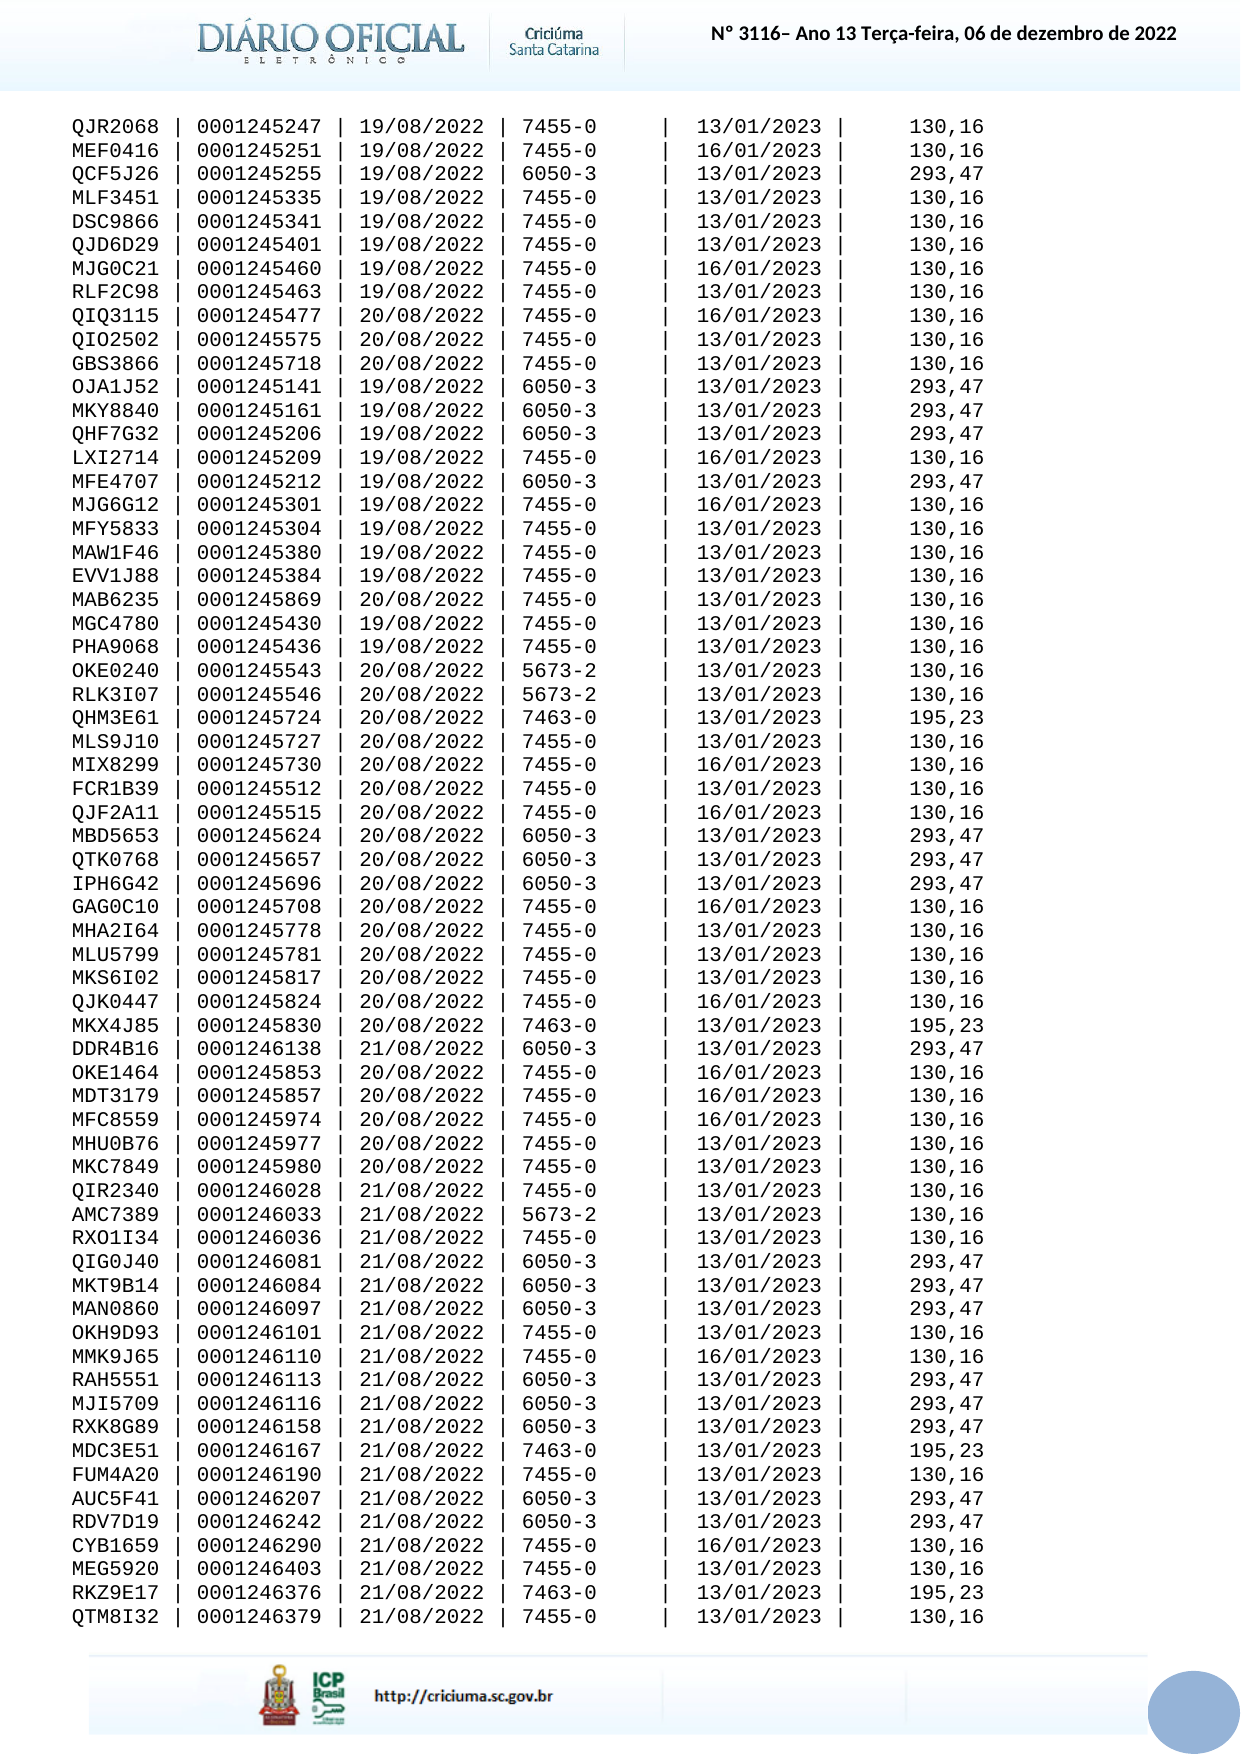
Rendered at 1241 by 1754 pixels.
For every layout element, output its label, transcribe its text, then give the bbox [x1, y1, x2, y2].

text RLF2C98 | 0001245463 | 19/08/2022 | 7455-0 | 13/01/2023 | 130,16 [59, 282, 1167, 305]
text MAW1F46 | 0001245380 | 19/08/2022 | 7455-0 | 13/01/2023 | 130,16 [59, 542, 1167, 565]
text MKS6I02 | 0001245817 | 20/08/2022 | 7455-0 | 13/01/2023 | 130,16 [59, 967, 1167, 991]
text MEG5920 | 0001246403 | 21/08/2022 | 7455-0 | 13/01/2023 | 130,16 [59, 1558, 1167, 1582]
text MLS9J10 | 0001245727 | 20/08/2022 | 7455-0 | 13/01/2023 | 130,16 [59, 731, 1167, 754]
text MHU0B76 | 0001245977 | 20/08/2022 | 7455-0 | 13/01/2023 | 130,16 [59, 1133, 1167, 1156]
text OJA1J52 | 0001245141 | 19/08/2022 | 6050-3 | 13/01/2023 | 293,47 [59, 376, 1167, 400]
text MDC3E51 | 0001246167 | 21/08/2022 | 7463-0 | 13/01/2023 | 195,23 [59, 1440, 1167, 1464]
text RXO1I34 | 0001246036 | 21/08/2022 | 7455-0 | 13/01/2023 | 130,16 [59, 1227, 1167, 1251]
text MLF3451 | 0001245335 | 19/08/2022 | 7455-0 | 13/01/2023 | 130,16 [59, 187, 1167, 211]
text GAG0C10 | 0001245708 | 20/08/2022 | 7455-0 | 16/01/2023 | 130,16 [59, 896, 1167, 920]
text OKH9D93 | 0001246101 | 21/08/2022 | 7455-0 | 13/01/2023 | 130,16 [59, 1322, 1167, 1346]
text QIQ3115 | 0001245477 | 20/08/2022 | 7455-0 | 16/01/2023 | 130,16 [59, 305, 1167, 329]
text MAB6235 | 0001245869 | 20/08/2022 | 7455-0 | 13/01/2023 | 130,16 [59, 589, 1167, 613]
text AMC7389 | 0001246033 | 21/08/2022 | 5673-2 | 13/01/2023 | 130,16 [59, 1204, 1167, 1227]
text QJF2A11 | 0001245515 | 20/08/2022 | 7455-0 | 16/01/2023 | 130,16 [59, 802, 1167, 825]
text MDT3179 | 0001245857 | 20/08/2022 | 7455-0 | 16/01/2023 | 130,16 [59, 1086, 1167, 1109]
text OKE0240 | 0001245543 | 20/08/2022 | 5673-2 | 13/01/2023 | 130,16 [59, 660, 1167, 683]
text MIX8299 | 0001245730 | 20/08/2022 | 7455-0 | 16/01/2023 | 130,16 [59, 754, 1167, 778]
text DDR4B16 | 0001246138 | 21/08/2022 | 6050-3 | 13/01/2023 | 293,47 [59, 1038, 1167, 1062]
text QIG0J40 | 0001246081 | 21/08/2022 | 6050-3 | 13/01/2023 | 293,47 [59, 1251, 1167, 1275]
text OKE1464 | 0001245853 | 20/08/2022 | 7455-0 | 16/01/2023 | 130,16 [59, 1062, 1167, 1086]
text DSC9866 | 0001245341 | 19/08/2022 | 7455-0 | 13/01/2023 | 130,16 [59, 211, 1167, 234]
text MJG6G12 | 0001245301 | 19/08/2022 | 7455-0 | 16/01/2023 | 130,16 [59, 494, 1167, 518]
text MJG0C21 | 0001245460 | 19/08/2022 | 7455-0 | 16/01/2023 | 130,16 [59, 258, 1167, 282]
text PHA9068 | 0001245436 | 19/08/2022 | 7455-0 | 13/01/2023 | 130,16 [59, 636, 1167, 660]
text MBD5653 | 0001245624 | 20/08/2022 | 6050-3 | 13/01/2023 | 293,47 [59, 825, 1167, 849]
text RKZ9E17 | 0001246376 | 21/08/2022 | 7463-0 | 13/01/2023 | 195,23 [59, 1582, 1167, 1606]
text EVV1J88 | 0001245384 | 19/08/2022 | 7455-0 | 13/01/2023 | 130,16 [59, 565, 1167, 589]
text CYB1659 | 0001246290 | 21/08/2022 | 7455-0 | 16/01/2023 | 130,16 [59, 1535, 1167, 1558]
text MGC4780 | 0001245430 | 19/08/2022 | 7455-0 | 13/01/2023 | 130,16 [59, 613, 1167, 636]
text MKC7849 | 0001245980 | 20/08/2022 | 7455-0 | 13/01/2023 | 130,16 [59, 1156, 1167, 1180]
text FCR1B39 | 0001245512 | 20/08/2022 | 7455-0 | 13/01/2023 | 130,16 [59, 778, 1167, 802]
text QTK0768 | 0001245657 | 20/08/2022 | 6050-3 | 13/01/2023 | 293,47 [59, 849, 1167, 873]
text QJD6D29 | 0001245401 | 19/08/2022 | 7455-0 | 13/01/2023 | 130,16 [59, 234, 1167, 258]
text QJR2068 | 0001245247 | 19/08/2022 | 7455-0 | 13/01/2023 | 130,16 [59, 116, 1167, 140]
text MMK9J65 | 0001246110 | 21/08/2022 | 7455-0 | 16/01/2023 | 130,16 [59, 1346, 1167, 1369]
text RAH5551 | 0001246113 | 21/08/2022 | 6050-3 | 13/01/2023 | 293,47 [59, 1369, 1167, 1393]
text QHM3E61 | 0001245724 | 20/08/2022 | 7463-0 | 13/01/2023 | 195,23 [59, 707, 1167, 731]
text MJI5709 | 0001246116 | 21/08/2022 | 6050-3 | 13/01/2023 | 293,47 [59, 1393, 1167, 1417]
text RLK3I07 | 0001245546 | 20/08/2022 | 5673-2 | 13/01/2023 | 130,16 [59, 683, 1167, 707]
text MFY5833 | 0001245304 | 19/08/2022 | 7455-0 | 13/01/2023 | 130,16 [59, 518, 1167, 542]
text MKX4J85 | 0001245830 | 20/08/2022 | 7463-0 | 13/01/2023 | 195,23 [59, 1014, 1167, 1038]
text MFE4707 | 0001245212 | 19/08/2022 | 6050-3 | 13/01/2023 | 293,47 [59, 471, 1167, 494]
text RDV7D19 | 0001246242 | 21/08/2022 | 6050-3 | 13/01/2023 | 293,47 [59, 1511, 1167, 1535]
text QHF7G32 | 0001245206 | 19/08/2022 | 6050-3 | 13/01/2023 | 293,47 [59, 423, 1167, 447]
text LXI2714 | 0001245209 | 19/08/2022 | 7455-0 | 16/01/2023 | 130,16 [59, 447, 1167, 471]
text QTM8I32 | 0001246379 | 21/08/2022 | 7455-0 | 13/01/2023 | 130,16 [59, 1606, 1167, 1629]
text AUC5F41 | 0001246207 | 21/08/2022 | 6050-3 | 13/01/2023 | 293,47 [59, 1487, 1167, 1511]
text MKY8840 | 0001245161 | 19/08/2022 | 6050-3 | 13/01/2023 | 293,47 [59, 400, 1167, 423]
text MLU5799 | 0001245781 | 20/08/2022 | 7455-0 | 13/01/2023 | 130,16 [59, 944, 1167, 967]
text QIO2502 | 0001245575 | 20/08/2022 | 7455-0 | 13/01/2023 | 130,16 [59, 329, 1167, 352]
text QJK0447 | 0001245824 | 20/08/2022 | 7455-0 | 16/01/2023 | 130,16 [59, 991, 1167, 1014]
text MEF0416 | 0001245251 | 19/08/2022 | 7455-0 | 16/01/2023 | 130,16 [59, 140, 1167, 163]
text MHA2I64 | 0001245778 | 20/08/2022 | 7455-0 | 13/01/2023 | 130,16 [59, 920, 1167, 944]
text MKT9B14 | 0001246084 | 21/08/2022 | 6050-3 | 13/01/2023 | 293,47 [59, 1275, 1167, 1298]
text MAN0860 | 0001246097 | 21/08/2022 | 6050-3 | 13/01/2023 | 293,47 [59, 1298, 1167, 1322]
text MFC8559 | 0001245974 | 20/08/2022 | 7455-0 | 16/01/2023 | 130,16 [59, 1109, 1167, 1133]
text GBS3866 | 0001245718 | 20/08/2022 | 7455-0 | 13/01/2023 | 130,16 [59, 352, 1167, 376]
text FUM4A20 | 0001246190 | 21/08/2022 | 7455-0 | 13/01/2023 | 130,16 [59, 1464, 1167, 1487]
text QIR2340 | 0001246028 | 21/08/2022 | 7455-0 | 13/01/2023 | 130,16 [59, 1180, 1167, 1204]
text RXK8G89 | 0001246158 | 21/08/2022 | 6050-3 | 13/01/2023 | 293,47 [59, 1417, 1167, 1440]
text QCF5J26 | 0001245255 | 19/08/2022 | 6050-3 | 13/01/2023 | 293,47 [59, 163, 1167, 187]
text IPH6G42 | 0001245696 | 20/08/2022 | 6050-3 | 13/01/2023 | 293,47 [59, 873, 1167, 896]
